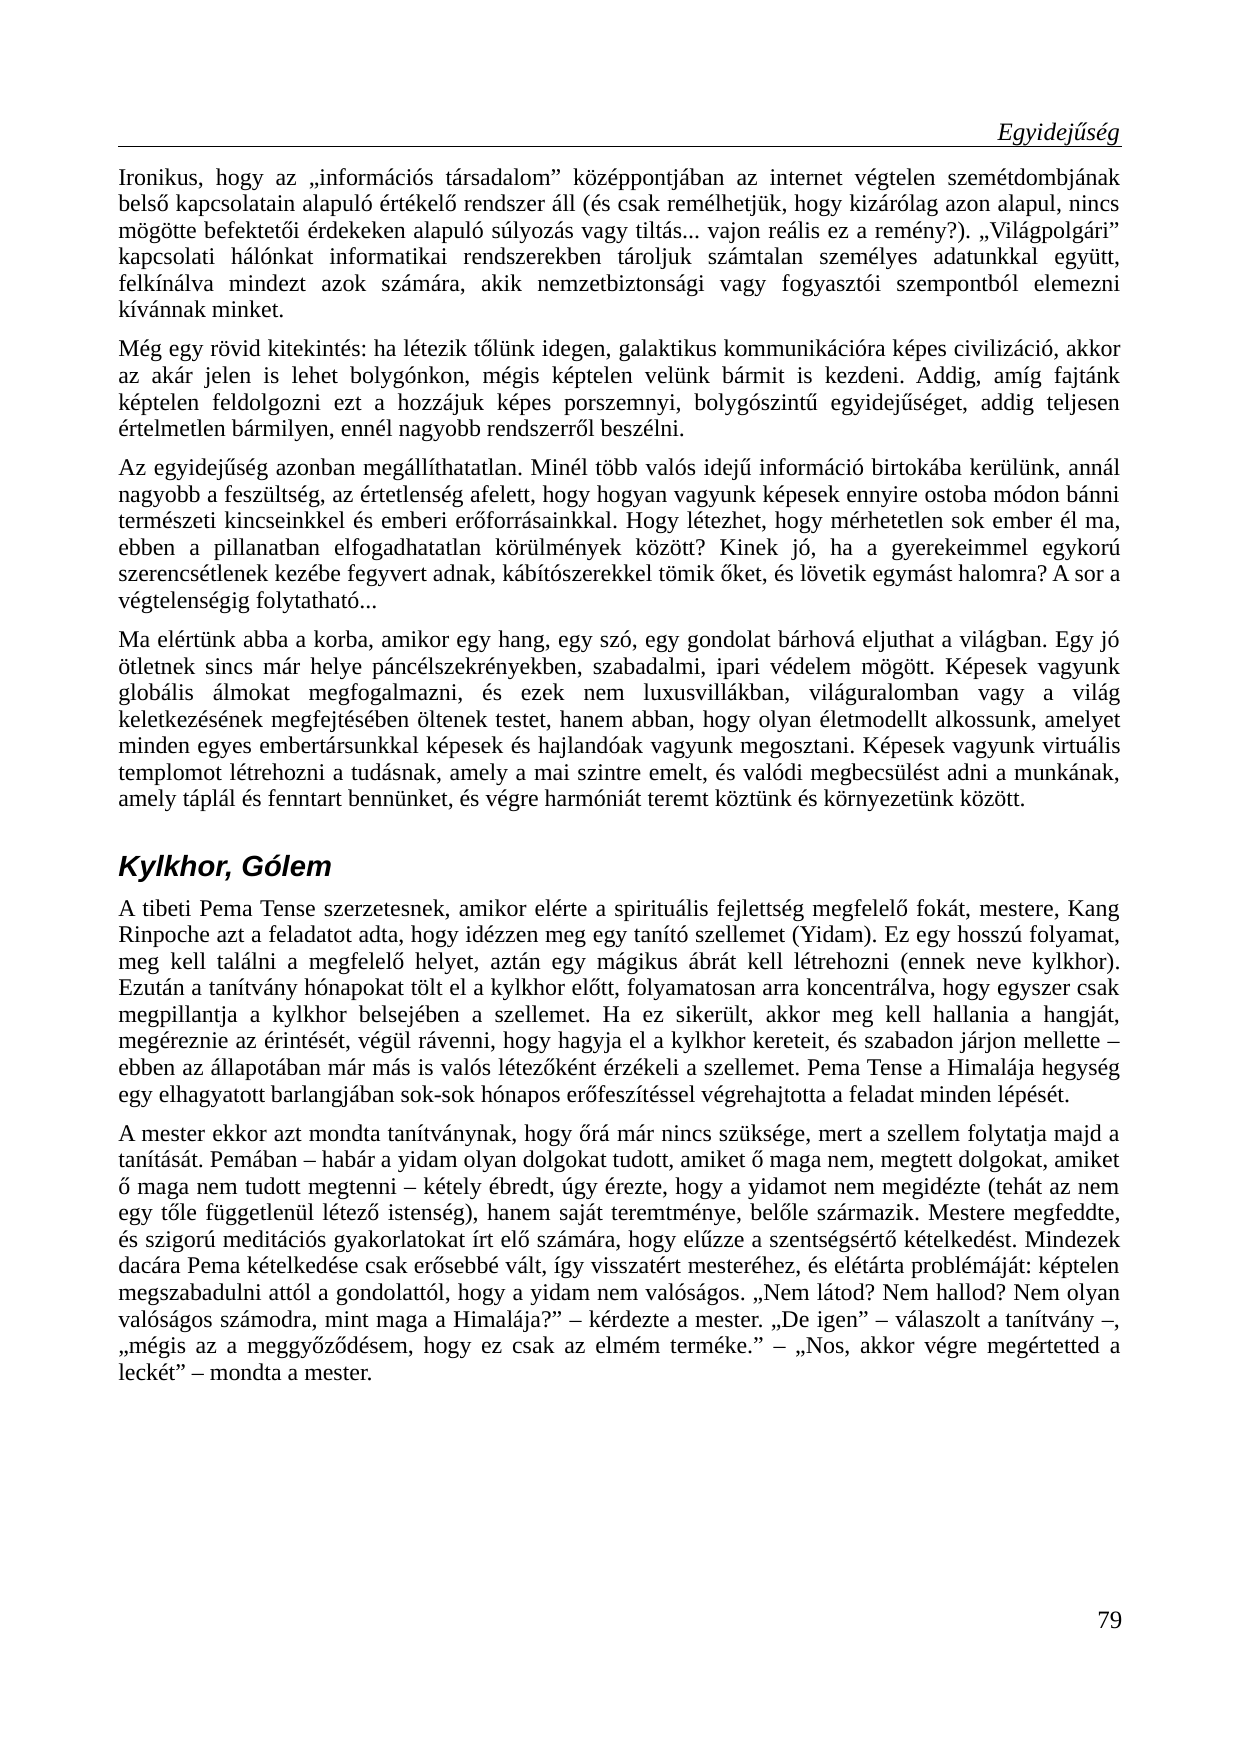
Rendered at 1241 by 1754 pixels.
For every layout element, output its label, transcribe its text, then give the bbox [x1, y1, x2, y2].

text Az egyidejűség azonban megállíthatatlan. Minél több valós idejű információ birtokába kerülünk, annál nagyobb a feszültség, az értetlenség afelett, hogy hogyan vagyunk képesek ennyire ostoba módon bánni természeti kincseinkkel és emberi erőforrásainkkal. Hogy létezhet, hogy mérhetetlen sok ember él ma, ebben a pillanatban elfogadhatatlan körülmények között? Kinek jó, ha a gyerekeimmel egykorú szerencsétlenek kezébe fegyvert adnak, kábítószerekkel tömik őket, és lövetik egymást halomra? A sor a végtelenségig folytatható... [118, 454, 1122, 614]
subtitle Kylkhor, Gólem [118, 849, 1122, 882]
text A tibeti Pema Tense szerzetesnek, amikor elérte a spirituális fejlettség megfelelő fokát, mestere, Kang Rinpoche azt a feladatot adta, hogy idézzen meg egy tanító szellemet (Yidam). Ez egy hosszú folyamat, meg kell találni a megfelelő helyet, aztán egy mágikus ábrát kell létrehozni (ennek neve kylkhor). Ezután a tanítvány hónapokat tölt el a kylkhor előtt, folyamatosan arra koncentrálva, hogy egyszer csak megpillantja a kylkhor belsejében a szellemet. Ha ez sikerült, akkor meg kell hallania a hangját, megéreznie az érintését, végül rávenni, hogy hagyja el a kylkhor kereteit, és szabadon járjon mellette – ebben az állapotában már más is valós létezőként érzékeli a szellemet. Pema Tense a Himalája hegység egy elhagyatott barlangjában sok-sok hónapos erőfeszítéssel végrehajtotta a feladat minden lépését. [118, 895, 1122, 1107]
text Ironikus, hogy az „információs társadalom” középpontjában az internet végtelen szemétdombjának belső kapcsolatain alapuló értékelő rendszer áll (és csak remélhetjük, hogy kizárólag azon alapul, nincs mögötte befektetői érdekeken alapuló súlyozás vagy tiltás... vajon reális ez a remény?). „Világpolgári” kapcsolati hálónkat informatikai rendszerekben tároljuk számtalan személyes adatunkkal együtt, felkínálva mindezt azok számára, akik nemzetbiztonsági vagy fogyasztói szempontból elemezni kívánnak minket. [118, 164, 1122, 323]
text Ma elértünk abba a korba, amikor egy hang, egy szó, egy gondolat bárhová eljuthat a világban. Egy jó ötletnek sincs már helye páncélszekrényekben, szabadalmi, ipari védelem mögött. Képesek vagyunk globális álmokat megfogalmazni, és ezek nem luxusvillákban, világuralomban vagy a világ keletkezésének megfejtésében öltenek testet, hanem abban, hogy olyan életmodellt alkossunk, amelyet minden egyes embertársunkkal képesek és hajlandóak vagyunk megosztani. Képesek vagyunk virtuális templomot létrehozni a tudásnak, amely a mai szintre emelt, és valódi megbecsülést adni a munkának, amely táplál és fenntart bennünket, és végre harmóniát teremt köztünk és környezetünk között. [118, 626, 1122, 812]
text Még egy rövid kitekintés: ha létezik tőlünk idegen, galaktikus kommunikációra képes civilizáció, akkor az akár jelen is lehet bolygónkon, mégis képtelen velünk bármit is kezdeni. Addig, amíg fajtánk képtelen feldolgozni ezt a hozzájuk képes porszemnyi, bolygószintű egyidejűséget, addig teljesen értelmetlen bármilyen, ennél nagyobb rendszerről beszélni. [118, 336, 1122, 442]
text A mester ekkor azt mondta tanítványnak, hogy őrá már nincs szüksége, mert a szellem folytatja majd a tanítását. Pemában – habár a yidam olyan dolgokat tudott, amiket ő maga nem, megtett dolgokat, amiket ő maga nem tudott megtenni – kétely ébredt, úgy érezte, hogy a yidamot nem megidézte (tehát az nem egy tőle függetlenül létező istenség), hanem saját teremtménye, belőle származik. Mestere megfeddte, és szigorú meditációs gyakorlatokat írt elő számára, hogy elűzze a szentségsértő kételkedést. Mindezek dacára Pema kételkedése csak erősebbé vált, így visszatért mesteréhez, és elétárta problémáját: képtelen megszabadulni attól a gondolattól, hogy a yidam nem valóságos. „Nem látod? Nem hallod? Nem olyan valóságos számodra, mint maga a Himalája?” – kérdezte a mester. „De igen” – válaszolt a tanítvány –, „mégis az a meggyőződésem, hogy ez csak az elmém terméke.” – „Nos, akkor végre megértetted a leckét” – mondta a mester. [118, 1120, 1122, 1385]
